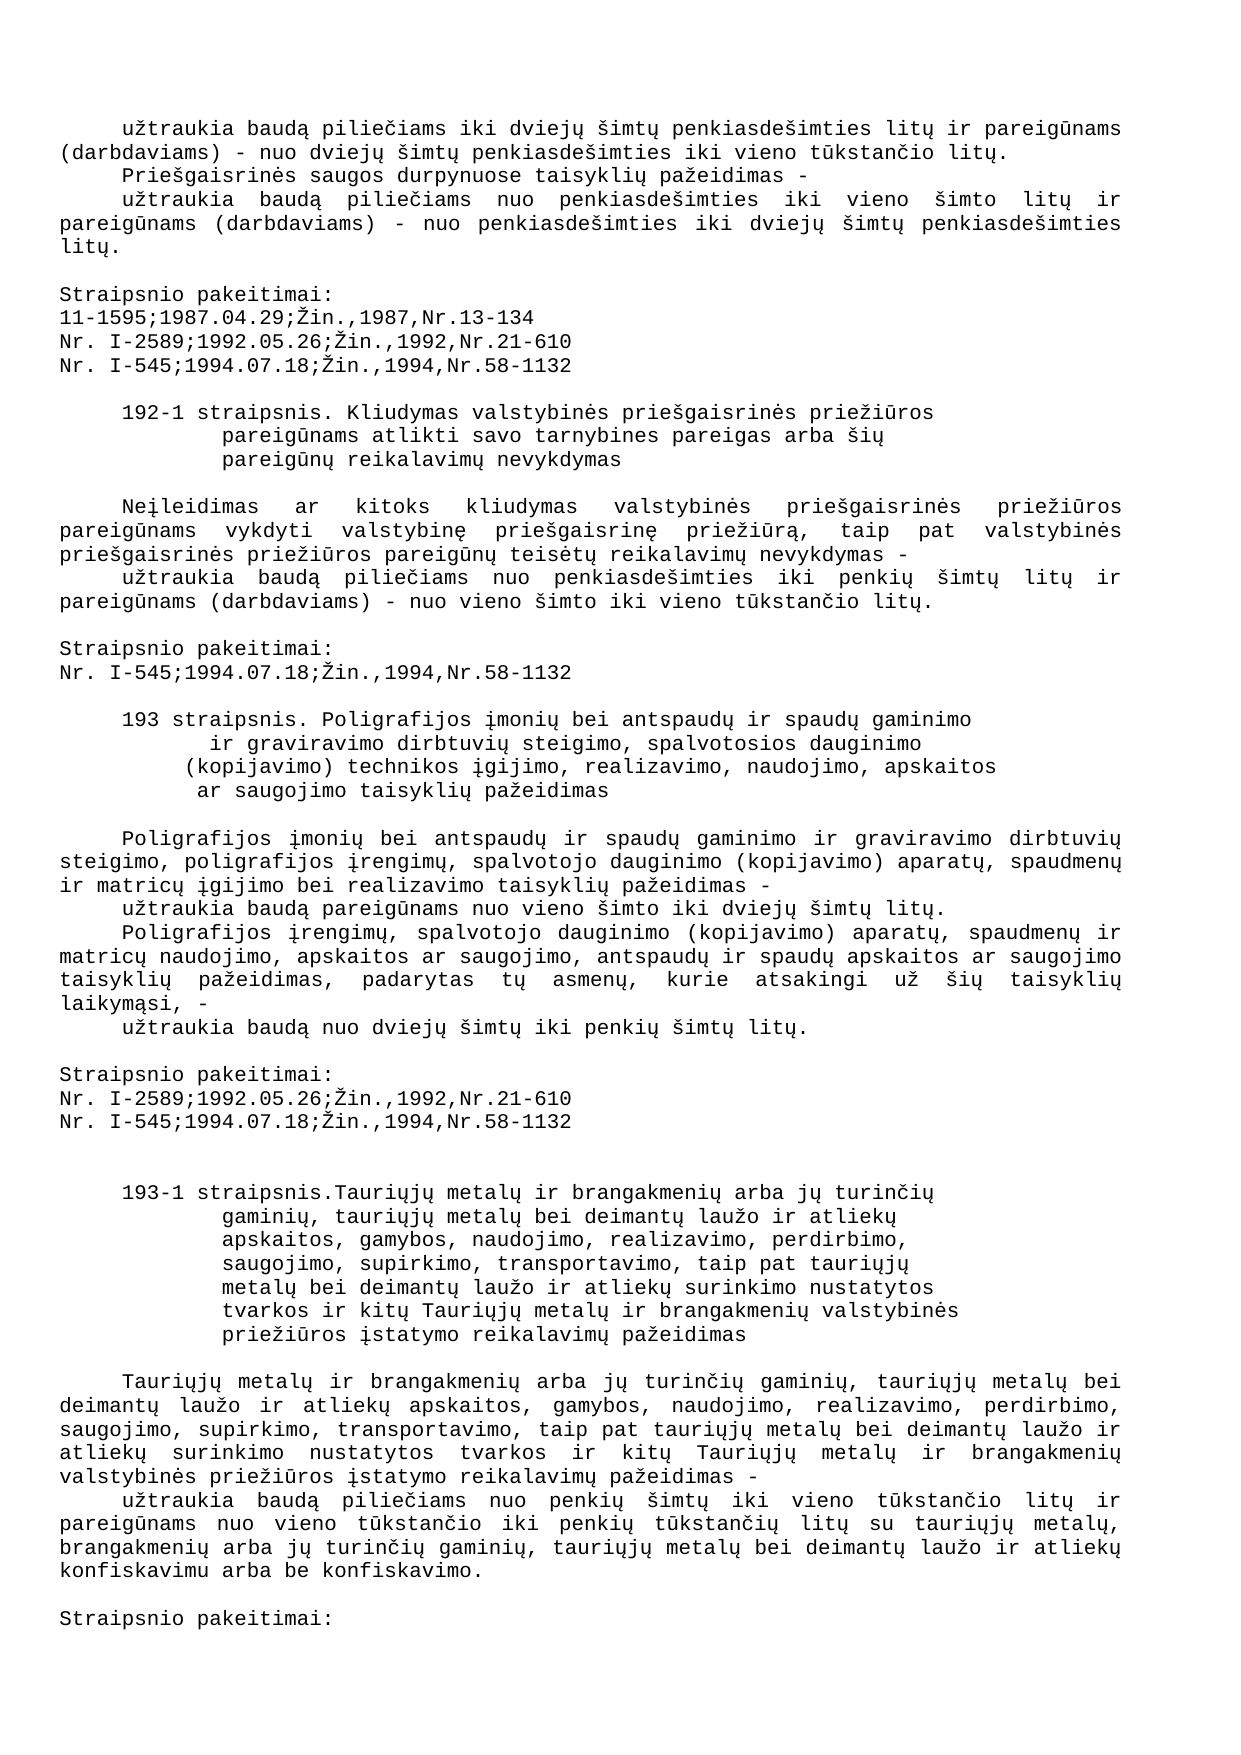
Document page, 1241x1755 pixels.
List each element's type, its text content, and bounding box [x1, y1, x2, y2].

text Straipsnio pakeitimai: [59, 1064, 1122, 1088]
text ar saugojimo taisyklių pažeidimas [59, 780, 1122, 804]
text Poligrafijos įrengimų, spalvotojo dauginimo (kopijavimo) aparatų, spaudmenų ir matricų naudojimo, apskaitos ar saugojimo, antspaudų ir spaudų apskaitos ar saugojimo taisyklių pažeidimas, padarytas tų asmenų, kurie atsakingi už šių taisyklių laikymąsi, - [59, 922, 1122, 1017]
text apskaitos, gamybos, naudojimo, realizavimo, perdirbimo, [59, 1229, 1122, 1253]
text priežiūros įstatymo reikalavimų pažeidimas [59, 1324, 1122, 1348]
text Neįleidimas ar kitoks kliudymas valstybinės priešgaisrinės priežiūros pareigūnams vykdyti valstybinę priešgaisrinę priežiūrą, taip pat valstybinės priešgaisrinės priežiūros pareigūnų teisėtų reikalavimų nevykdymas - [59, 496, 1122, 567]
text užtraukia baudą pareigūnams nuo vieno šimto iki dviejų šimtų litų. [59, 898, 1122, 922]
text užtraukia baudą nuo dviejų šimtų iki penkių šimtų litų. [59, 1017, 1122, 1040]
text 11-1595;1987.04.29;Žin.,1987,Nr.13-134 [59, 307, 1122, 331]
text Poligrafijos įmonių bei antspaudų ir spaudų gaminimo ir graviravimo dirbtuvių steigimo, poligrafijos įrengimų, spalvotojo dauginimo (kopijavimo) aparatų, spaudmenų ir matricų įgijimo bei realizavimo taisyklių pažeidimas - [59, 827, 1122, 898]
text Straipsnio pakeitimai: [59, 638, 1122, 662]
text Straipsnio pakeitimai: [59, 284, 1122, 307]
text tvarkos ir kitų Tauriųjų metalų ir brangakmenių valstybinės [59, 1300, 1122, 1324]
text (kopijavimo) technikos įgijimo, realizavimo, naudojimo, apskaitos [59, 757, 1122, 780]
text užtraukia baudą piliečiams iki dviejų šimtų penkiasdešimties litų ir pareigūnams (darbdaviams) - nuo dviejų šimtų penkiasdešimties iki vieno tūkstančio litų. [59, 118, 1122, 165]
text Nr. I-2589;1992.05.26;Žin.,1992,Nr.21-610 [59, 1088, 1122, 1111]
text 192-1 straipsnis. Kliudymas valstybinės priešgaisrinės priežiūros [59, 402, 1122, 426]
text 193 straipsnis. Poligrafijos įmonių bei antspaudų ir spaudų gaminimo [59, 709, 1122, 733]
text Tauriųjų metalų ir brangakmenių arba jų turinčių gaminių, tauriųjų metalų bei deimantų laužo ir atliekų apskaitos, gamybos, naudojimo, realizavimo, perdirbimo, saugojimo, supirkimo, transportavimo, taip pat tauriųjų metalų bei deimantų laužo ir atliekų surinkimo nustatytos tvarkos ir kitų Tauriųjų metalų ir brangakmenių valstybinės priežiūros įstatymo reikalavimų pažeidimas - [59, 1371, 1122, 1489]
text užtraukia baudą piliečiams nuo penkiasdešimties iki penkių šimtų litų ir pareigūnams (darbdaviams) - nuo vieno šimto iki vieno tūkstančio litų. [59, 567, 1122, 615]
text Straipsnio pakeitimai: [59, 1608, 1122, 1631]
text pareigūnų reikalavimų nevykdymas [59, 449, 1122, 473]
text Nr. I-545;1994.07.18;Žin.,1994,Nr.58-1132 [59, 1111, 1122, 1135]
text metalų bei deimantų laužo ir atliekų surinkimo nustatytos [59, 1277, 1122, 1300]
text užtraukia baudą piliečiams nuo penkių šimtų iki vieno tūkstančio litų ir pareigūnams nuo vieno tūkstančio iki penkių tūkstančių litų su tauriųjų metalų, brangakmenių arba jų turinčių gaminių, tauriųjų metalų bei deimantų laužo ir atliekų konfiskavimu arba be konfiskavimo. [59, 1489, 1122, 1584]
text 193-1 straipsnis.Tauriųjų metalų ir brangakmenių arba jų turinčių [59, 1182, 1122, 1206]
text Nr. I-2589;1992.05.26;Žin.,1992,Nr.21-610 [59, 331, 1122, 354]
text Nr. I-545;1994.07.18;Žin.,1994,Nr.58-1132 [59, 662, 1122, 686]
text ir graviravimo dirbtuvių steigimo, spalvotosios dauginimo [59, 733, 1122, 757]
text Priešgaisrinės saugos durpynuose taisyklių pažeidimas - [59, 165, 1122, 189]
text Nr. I-545;1994.07.18;Žin.,1994,Nr.58-1132 [59, 354, 1122, 378]
text pareigūnams atlikti savo tarnybines pareigas arba šių [59, 426, 1122, 449]
text užtraukia baudą piliečiams nuo penkiasdešimties iki vieno šimto litų ir pareigūnams (darbdaviams) - nuo penkiasdešimties iki dviejų šimtų penkiasdešimties litų. [59, 189, 1122, 260]
text saugojimo, supirkimo, transportavimo, taip pat tauriųjų [59, 1253, 1122, 1277]
text gaminių, tauriųjų metalų bei deimantų laužo ir atliekų [59, 1206, 1122, 1229]
